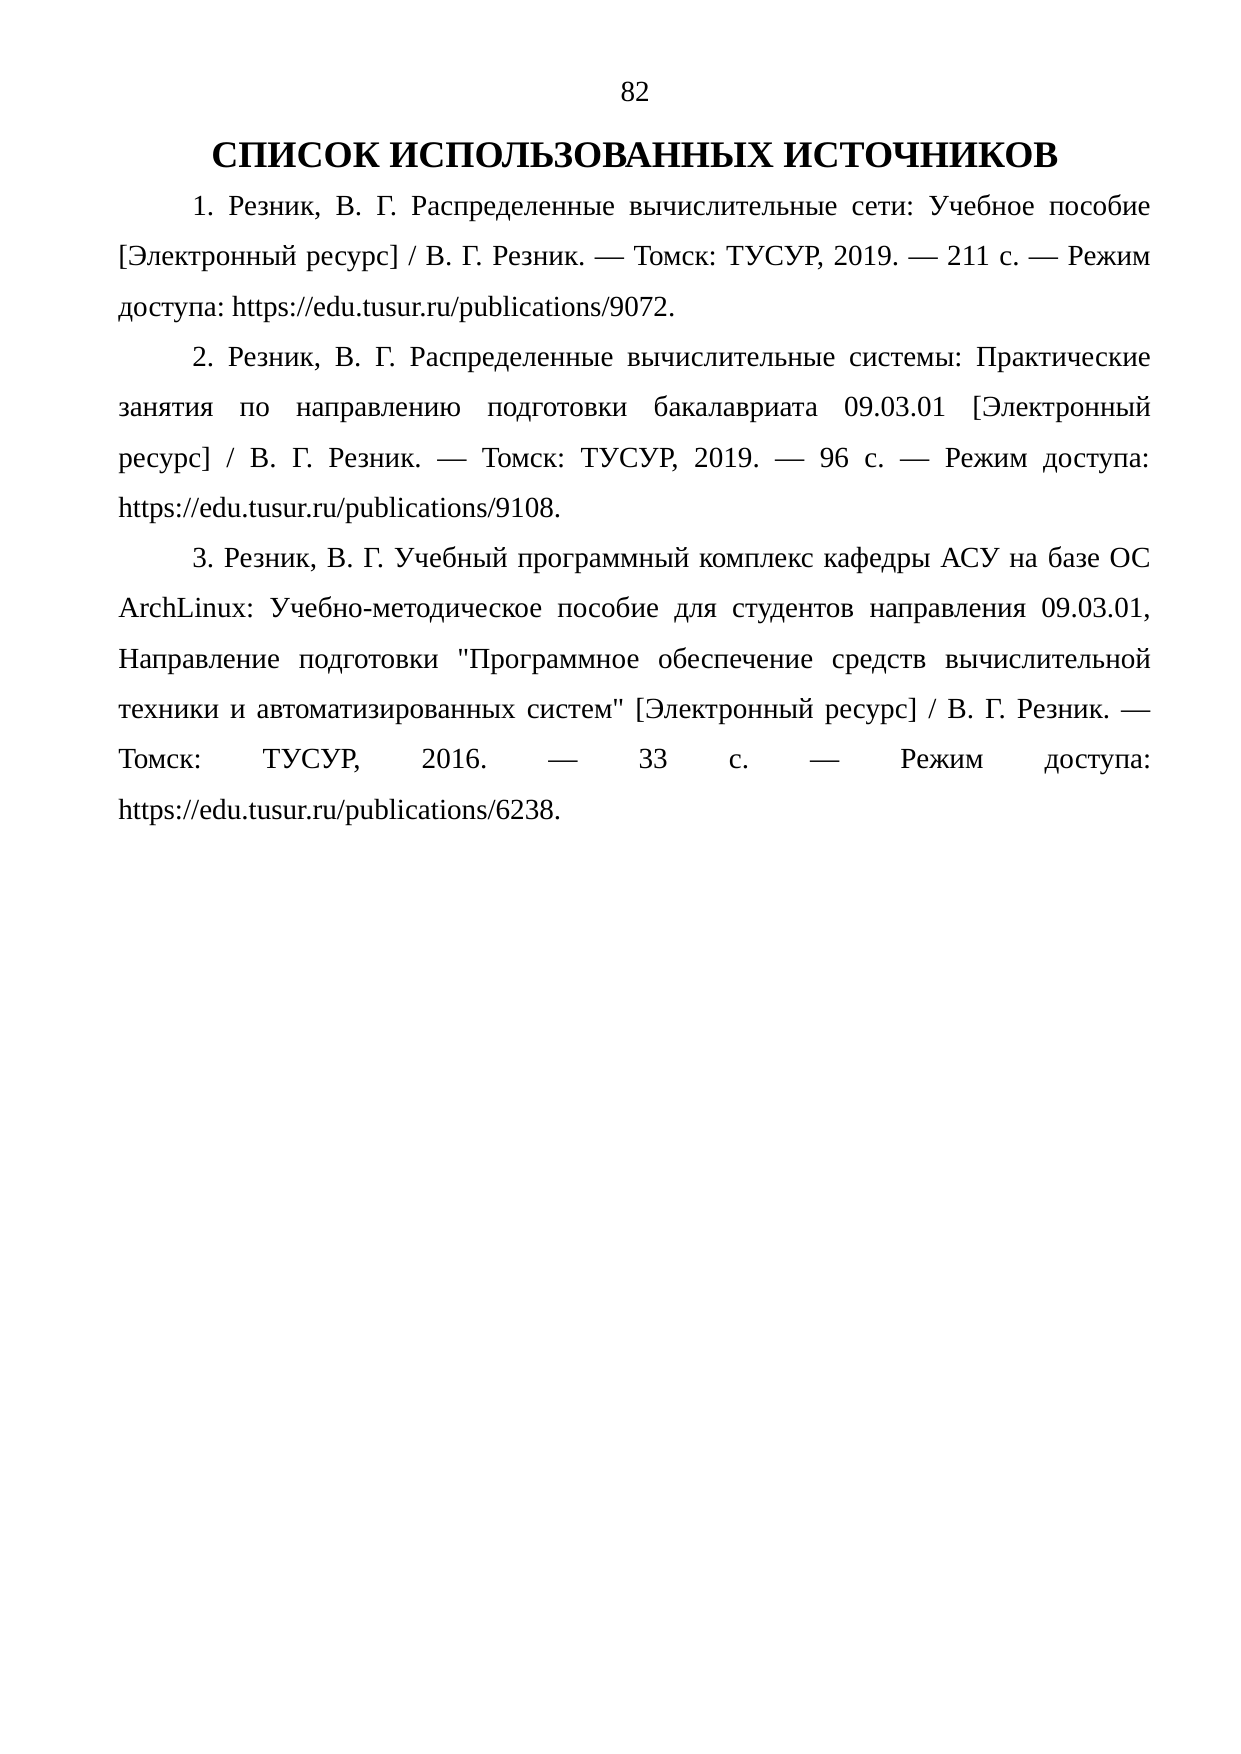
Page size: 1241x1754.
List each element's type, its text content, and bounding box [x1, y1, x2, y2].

text 2. Резник, В. Г. Распределенные вычислительные системы: Практические занятия по направлению подготовки бакалавриата 09.03.01 [Электронный ресурс] / В. Г. Резник. — Томск: ТУСУР, 2019. — 96 с. — Режим доступа: https://edu.tusur.ru/publications/9108. [118, 339, 1152, 523]
subtitle Список использованных источников [118, 132, 1152, 176]
text 3. Резник, В. Г. Учебный программный комплекс кафедры АСУ на базе ОС ArchLinux: Учебно-методическое пособие для студентов направления 09.03.01, Направление подготовки "Программное обеспечение средств вычислительной техники и автоматизированных систем" [Электронный ресурс] / В. Г. Резник. — Томск: ТУСУР, 2016. — 33 с. — Режим доступа: https://edu.tusur.ru/publications/6238. [118, 540, 1152, 825]
text 1. Резник, В. Г. Распределенные вычислительные сети: Учебное пособие [Электронный ресурс] / В. Г. Резник. — Томск: ТУСУР, 2019. — 211 с. — Режим доступа: https://edu.tusur.ru/publications/9072. [118, 188, 1152, 322]
